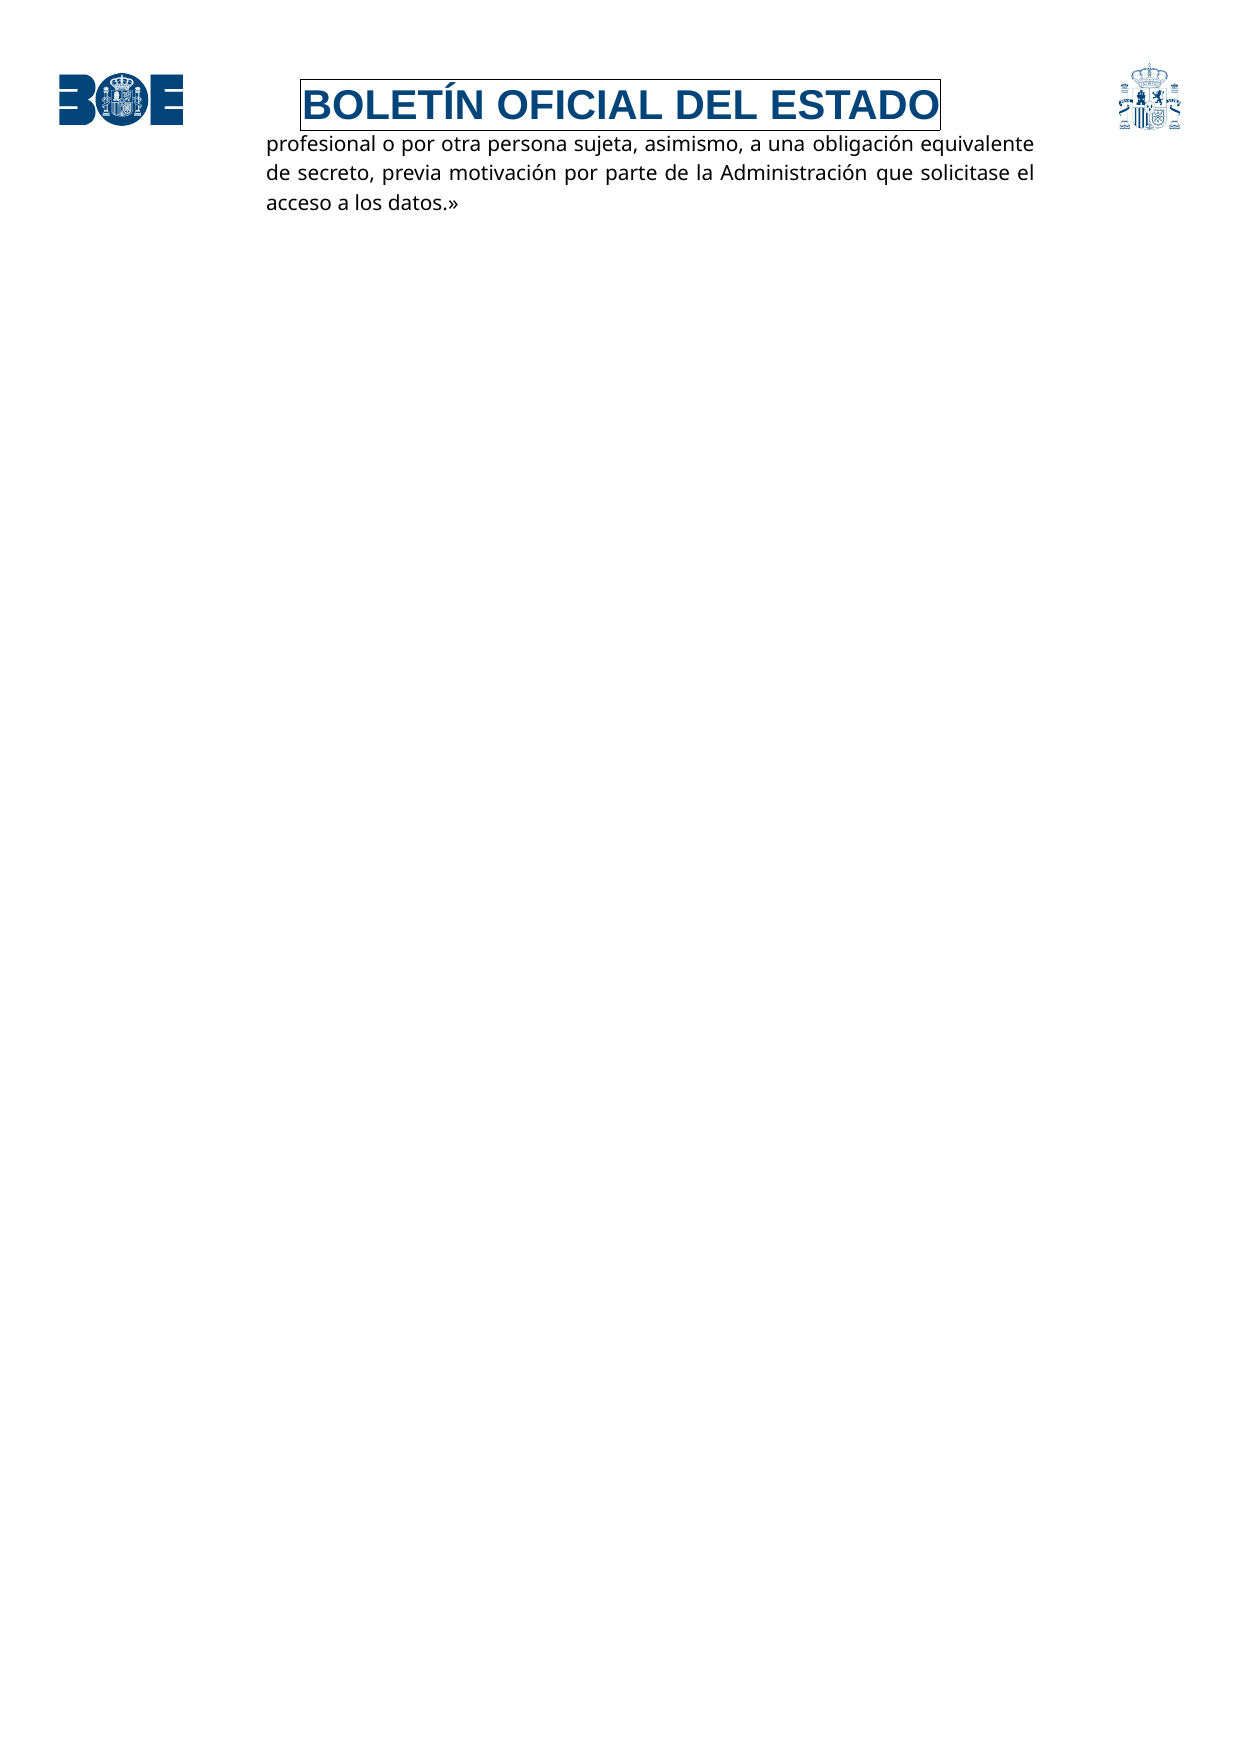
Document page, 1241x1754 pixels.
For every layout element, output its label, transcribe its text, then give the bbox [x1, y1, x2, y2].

text profesional o por otra persona sujeta, asimismo, a una obligación equivalente de secreto, previa motivación por parte de la Administración que solicitase el acceso a los datos.» [266, 129, 1034, 216]
picture [1118, 63, 1181, 130]
picture [59, 73, 183, 126]
